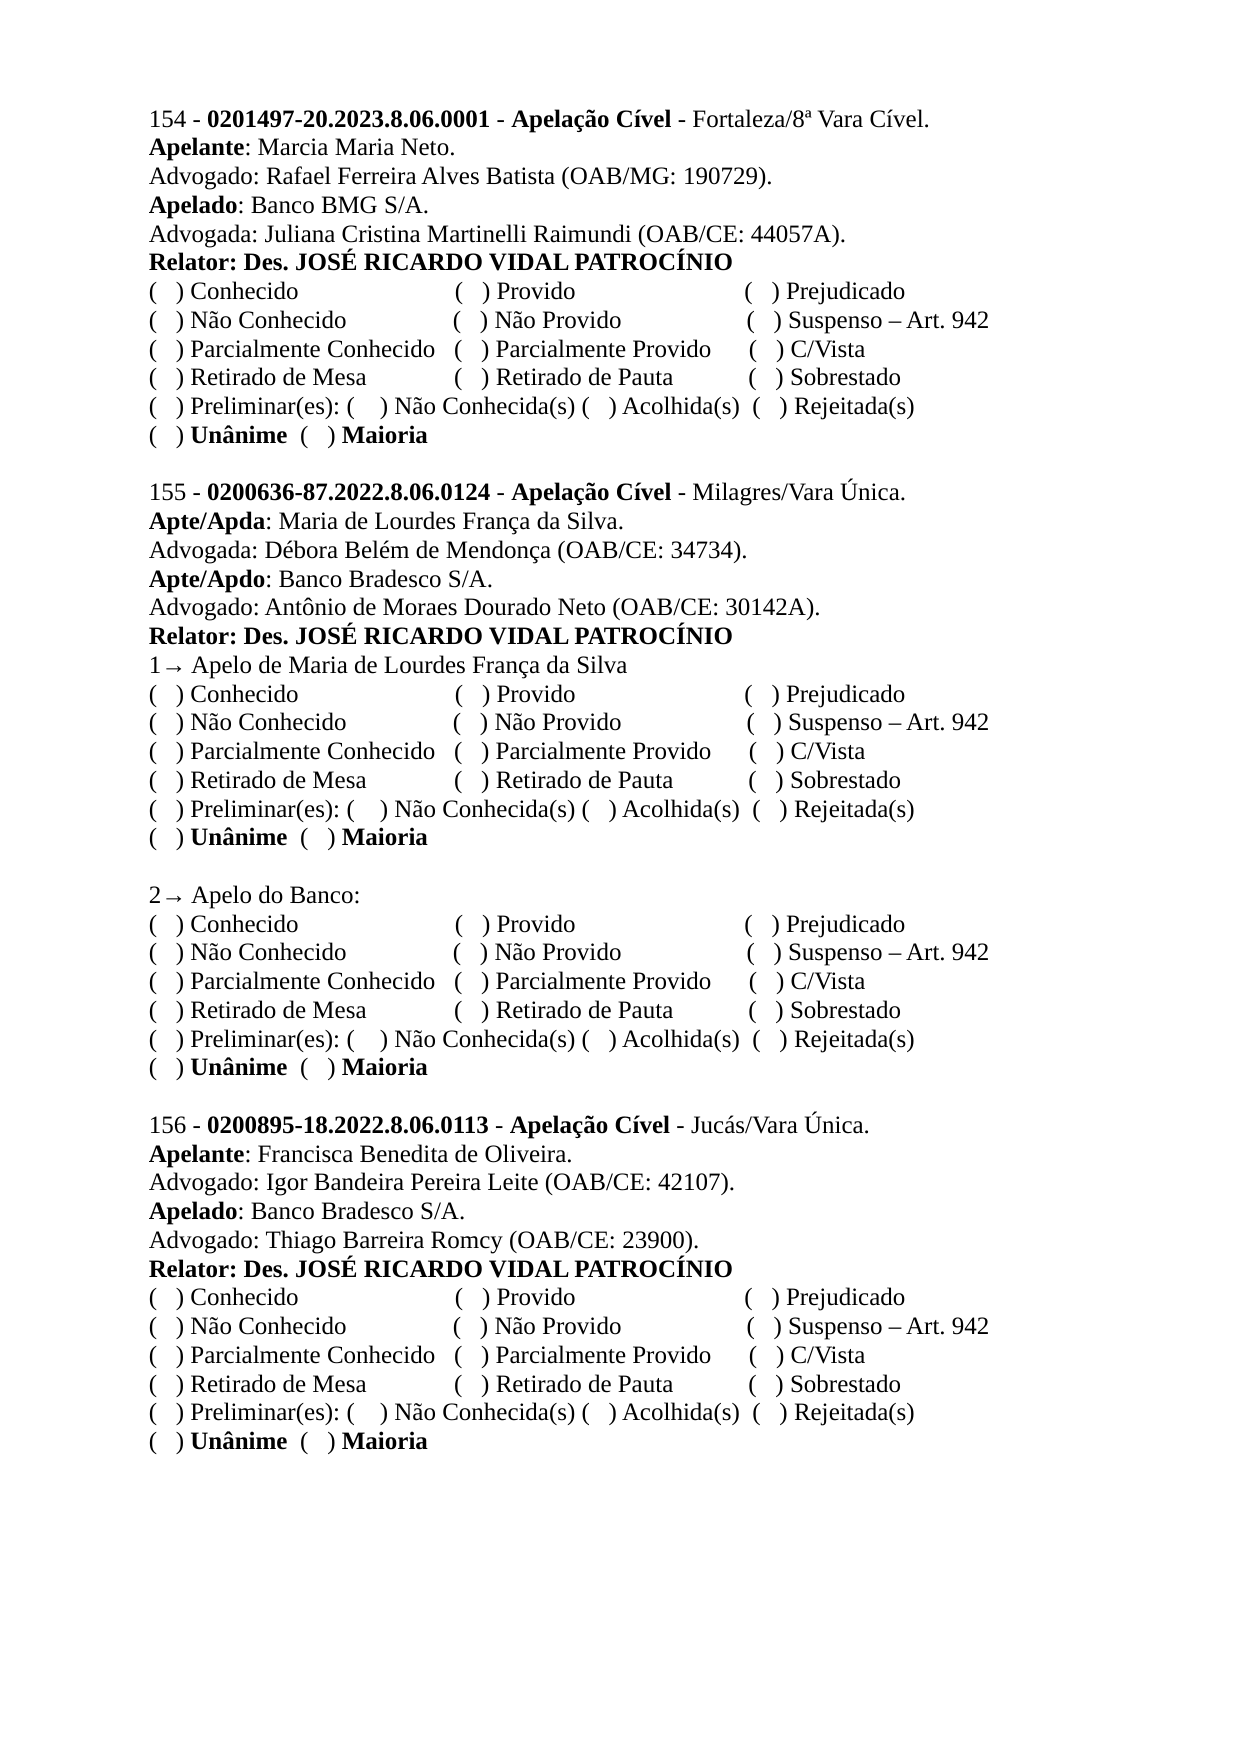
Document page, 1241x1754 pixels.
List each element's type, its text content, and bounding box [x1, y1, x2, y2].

text ( ) Preliminar(es): ( ) Não Conhecida(s) ( ) Acolhida(s) ( ) Rejeitada(s) [148, 1397, 1158, 1426]
text ( ) Preliminar(es): ( ) Não Conhecida(s) ( ) Acolhida(s) ( ) Rejeitada(s) [148, 1024, 1158, 1052]
text ( ) Parcialmente Conhecido ( ) Parcialmente Provido ( ) C/Vista [148, 334, 1158, 362]
text Advogado: Rafael Ferreira Alves Batista (OAB/MG: 190729). [148, 161, 1141, 190]
text Apte/Apdo: Banco Bradesco S/A. [148, 564, 1141, 592]
text ( ) Retirado de Mesa ( ) Retirado de Pauta ( ) Sobrestado [148, 995, 1158, 1024]
text 2→ Apelo do Banco: [148, 880, 1141, 909]
text ( ) Não Conhecido ( ) Não Provido ( ) Suspenso – Art. 942 [148, 305, 1158, 334]
text Apte/Apda: Maria de Lourdes França da Silva. [148, 506, 1141, 535]
text Relator: Des. JOSÉ RICARDO VIDAL PATROCÍNIO [148, 247, 1141, 276]
text 155 - 0200636-87.2022.8.06.0124 - Apelação Cível - Milagres/Vara Única. [148, 477, 1141, 506]
text Apelado: Banco BMG S/A. [148, 190, 1141, 219]
text ( ) Parcialmente Conhecido ( ) Parcialmente Provido ( ) C/Vista [148, 736, 1158, 765]
text 156 - 0200895-18.2022.8.06.0113 - Apelação Cível - Jucás/Vara Única. [148, 1110, 1141, 1139]
text Advogado: Igor Bandeira Pereira Leite (OAB/CE: 42107). [148, 1167, 1141, 1196]
text Apelante: Marcia Maria Neto. [148, 132, 1141, 161]
text Advogada: Débora Belém de Mendonça (OAB/CE: 34734). [148, 535, 1141, 564]
text ( ) Retirado de Mesa ( ) Retirado de Pauta ( ) Sobrestado [148, 765, 1158, 794]
text 1→ Apelo de Maria de Lourdes França da Silva [148, 650, 1141, 679]
text ( ) Parcialmente Conhecido ( ) Parcialmente Provido ( ) C/Vista [148, 1340, 1158, 1369]
text Advogada: Juliana Cristina Martinelli Raimundi (OAB/CE: 44057A). [148, 219, 1141, 247]
text Apelado: Banco Bradesco S/A. [148, 1196, 1141, 1225]
text ( ) Unânime ( ) Maioria [148, 420, 1158, 449]
text ( ) Conhecido ( ) Provido ( ) Prejudicado [148, 1282, 1141, 1311]
text ( ) Conhecido ( ) Provido ( ) Prejudicado [148, 679, 1141, 707]
text Advogado: Antônio de Moraes Dourado Neto (OAB/CE: 30142A). [148, 592, 1141, 621]
text ( ) Preliminar(es): ( ) Não Conhecida(s) ( ) Acolhida(s) ( ) Rejeitada(s) [148, 391, 1158, 420]
text ( ) Não Conhecido ( ) Não Provido ( ) Suspenso – Art. 942 [148, 937, 1158, 966]
text ( ) Preliminar(es): ( ) Não Conhecida(s) ( ) Acolhida(s) ( ) Rejeitada(s) [148, 794, 1158, 822]
text ( ) Retirado de Mesa ( ) Retirado de Pauta ( ) Sobrestado [148, 362, 1158, 391]
text ( ) Não Conhecido ( ) Não Provido ( ) Suspenso – Art. 942 [148, 1311, 1158, 1340]
text 154 - 0201497-20.2023.8.06.0001 - Apelação Cível - Fortaleza/8ª Vara Cível. [148, 104, 1141, 132]
text ( ) Unânime ( ) Maioria [148, 1426, 1158, 1455]
text ( ) Unânime ( ) Maioria [148, 1052, 1158, 1081]
text ( ) Conhecido ( ) Provido ( ) Prejudicado [148, 276, 1141, 305]
text ( ) Não Conhecido ( ) Não Provido ( ) Suspenso – Art. 942 [148, 707, 1158, 736]
text Advogado: Thiago Barreira Romcy (OAB/CE: 23900). [148, 1225, 1141, 1254]
text ( ) Unânime ( ) Maioria [148, 822, 1158, 851]
text ( ) Parcialmente Conhecido ( ) Parcialmente Provido ( ) C/Vista [148, 966, 1158, 995]
text Apelante: Francisca Benedita de Oliveira. [148, 1139, 1141, 1167]
text ( ) Conhecido ( ) Provido ( ) Prejudicado [148, 909, 1141, 937]
text ( ) Retirado de Mesa ( ) Retirado de Pauta ( ) Sobrestado [148, 1369, 1158, 1397]
text Relator: Des. JOSÉ RICARDO VIDAL PATROCÍNIO [148, 621, 1141, 650]
text Relator: Des. JOSÉ RICARDO VIDAL PATROCÍNIO [148, 1254, 1141, 1282]
